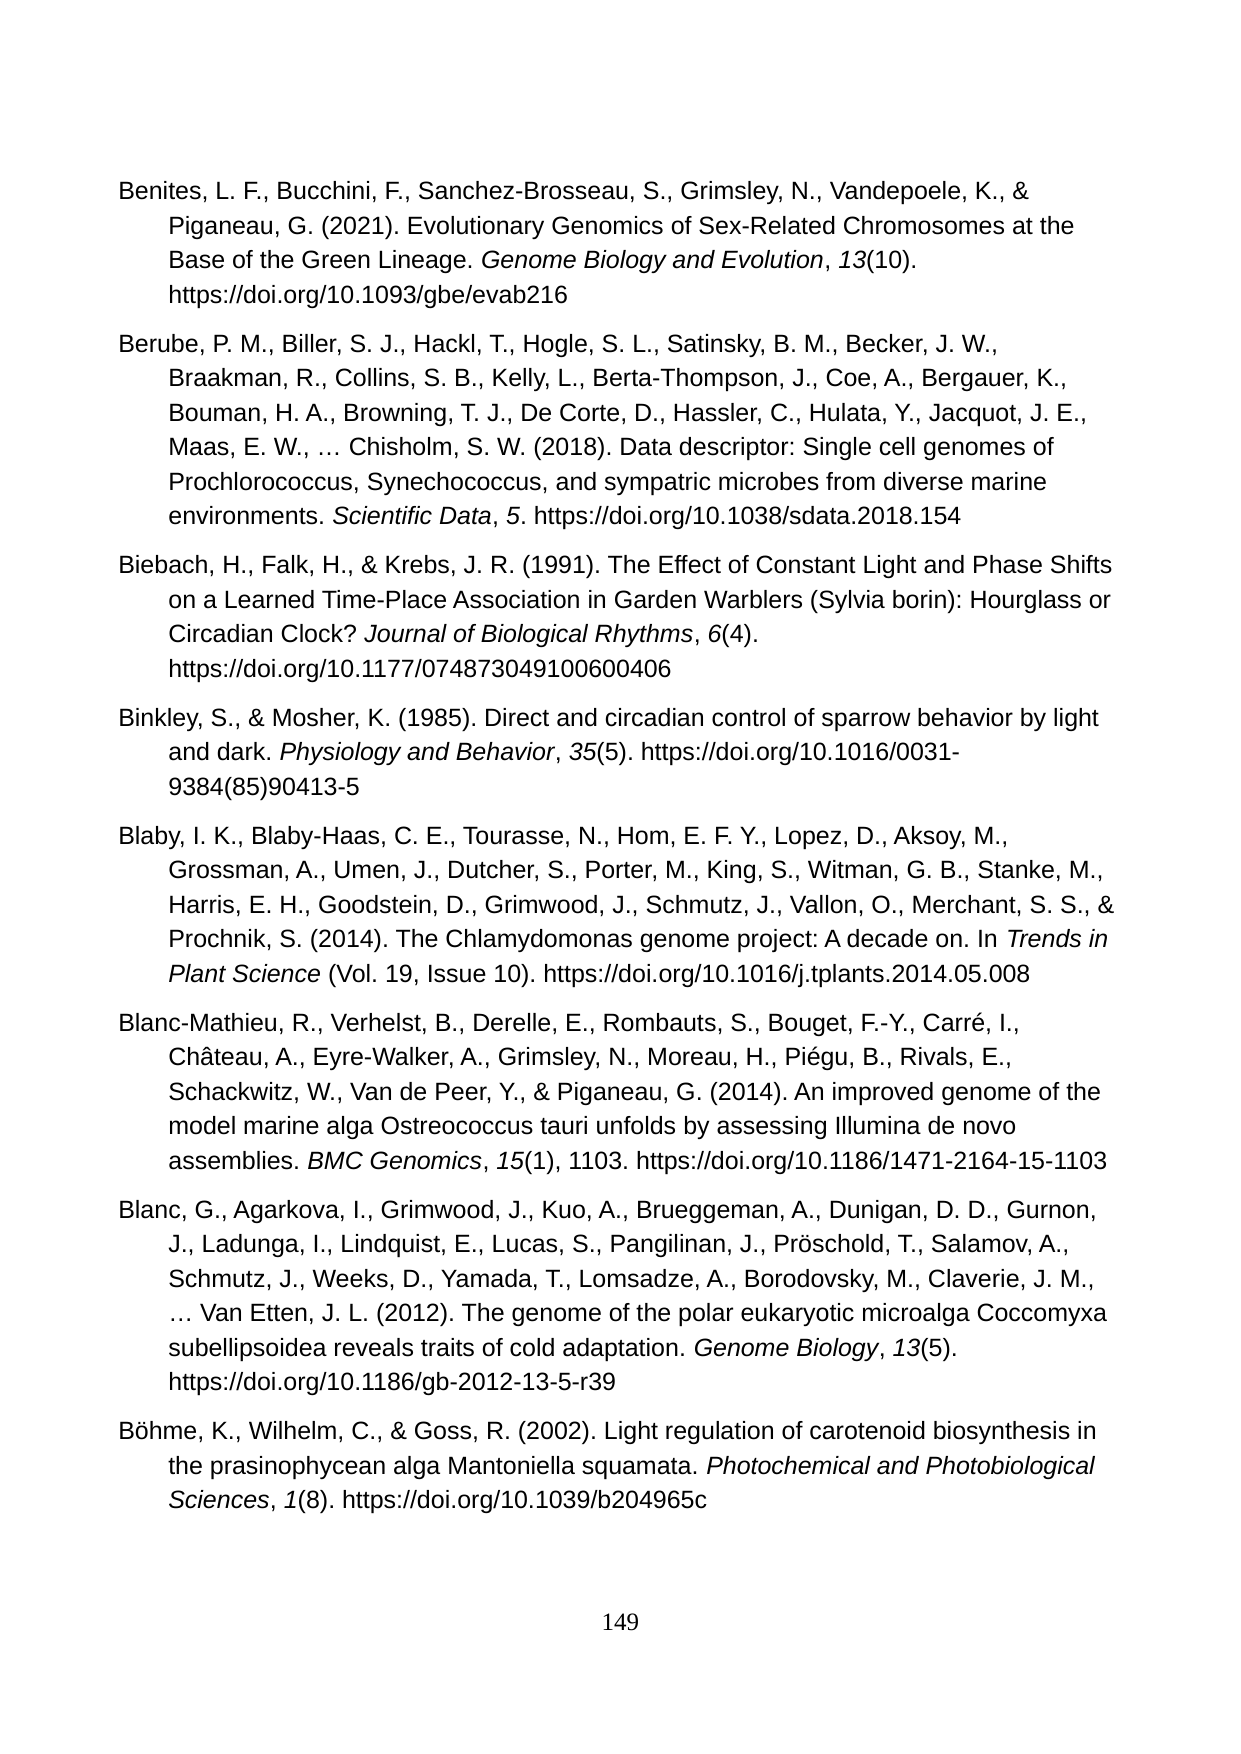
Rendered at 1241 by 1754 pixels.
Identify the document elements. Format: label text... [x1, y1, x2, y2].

text Blaby, I. K., Blaby-Haas, C. E., Tourasse, N., Hom, E. F. Y., Lopez, D., Aksoy, M., Grossman, A., Umen, J., Dutcher, S., Porter, M., King, S., Witman, G. B., Stanke, M., Harris, E. H., Goodstein, D., Grimwood, J., Schmutz, J., Vallon, O., Merchant, S. S., & Prochnik, S. (2014). The Chlamydomonas genome project: A decade on. In Trends in Plant Science (Vol. 19, Issue 10). https://doi.org/10.1016/j.tplants.2014.05.008 [118, 821, 1122, 987]
text Blanc-Mathieu, R., Verhelst, B., Derelle, E., Rombauts, S., Bouget, F.-Y., Carré, I., Château, A., Eyre-Walker, A., Grimsley, N., Moreau, H., Piégu, B., Rivals, E., Schackwitz, W., Van de Peer, Y., & Piganeau, G. (2014). An improved genome of the model marine alga Ostreococcus tauri unfolds by assessing Illumina de novo assemblies. BMC Genomics, 15(1), 1103. https://doi.org/10.1186/1471-2164-15-1103 [118, 1008, 1122, 1174]
text Biebach, H., Falk, H., & Krebs, J. R. (1991). The Effect of Constant Light and Phase Shifts on a Learned Time-Place Association in Garden Warblers (Sylvia borin): Hourglass or Circadian Clock? Journal of Biological Rhythms, 6(4). https://doi.org/10.1177/074873049100600406 [118, 550, 1122, 682]
text Berube, P. M., Biller, S. J., Hackl, T., Hogle, S. L., Satinsky, B. M., Becker, J. W., Braakman, R., Collins, S. B., Kelly, L., Berta-Thompson, J., Coe, A., Bergauer, K., Bouman, H. A., Browning, T. J., De Corte, D., Hassler, C., Hulata, Y., Jacquot, J. E., Maas, E. W., … Chisholm, S. W. (2018). Data descriptor: Single cell genomes of Prochlorococcus, Synechococcus, and sympatric microbes from diverse marine environments. Scientific Data, 5. https://doi.org/10.1038/sdata.2018.154 [118, 329, 1122, 530]
text Böhme, K., Wilhelm, C., & Goss, R. (2002). Light regulation of carotenoid biosynthesis in the prasinophycean alga Mantoniella squamata. Photochemical and Photobiological Sciences, 1(8). https://doi.org/10.1039/b204965c [118, 1416, 1122, 1514]
text Binkley, S., & Mosher, K. (1985). Direct and circadian control of sparrow behavior by light and dark. Physiology and Behavior, 35(5). https://doi.org/10.1016/0031-9384(85)90413-5 [118, 703, 1122, 801]
text Benites, L. F., Bucchini, F., Sanchez-Brosseau, S., Grimsley, N., Vandepoele, K., & Piganeau, G. (2021). Evolutionary Genomics of Sex-Related Chromosomes at the Base of the Green Lineage. Genome Biology and Evolution, 13(10). https://doi.org/10.1093/gbe/evab216 [118, 176, 1122, 308]
text Blanc, G., Agarkova, I., Grimwood, J., Kuo, A., Brueggeman, A., Dunigan, D. D., Gurnon, J., Ladunga, I., Lindquist, E., Lucas, S., Pangilinan, J., Pröschold, T., Salamov, A., Schmutz, J., Weeks, D., Yamada, T., Lomsadze, A., Borodovsky, M., Claverie, J. M., … Van Etten, J. L. (2012). The genome of the polar eukaryotic microalga Coccomyxa subellipsoidea reveals traits of cold adaptation. Genome Biology, 13(5). https://doi.org/10.1186/gb-2012-13-5-r39 [118, 1195, 1122, 1396]
